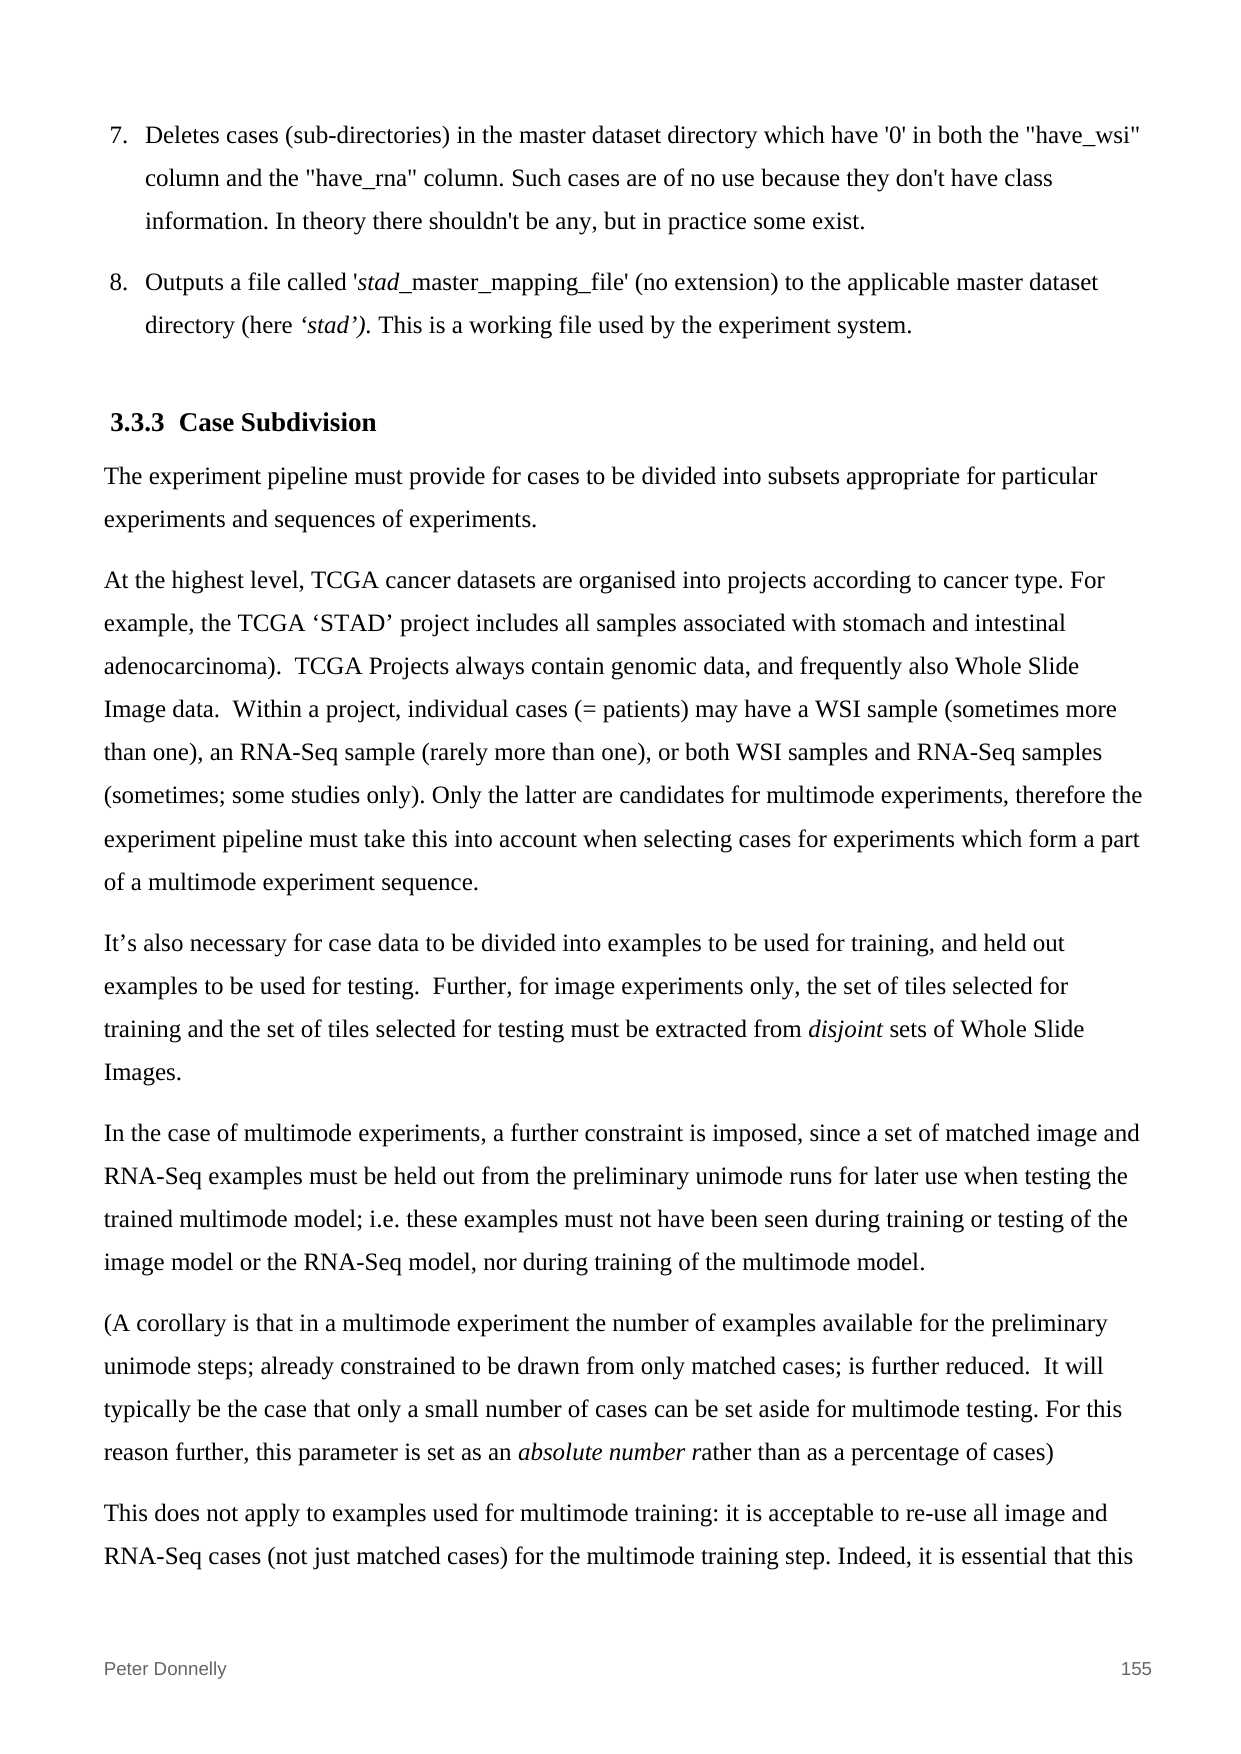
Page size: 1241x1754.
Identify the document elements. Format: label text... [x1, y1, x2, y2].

text This does not apply to examples used for multimode training: it is acceptable to re-use all image and RNA-Seq cases (not just matched cases) for the multimode training step. Indeed, it is essential that this [103, 1498, 1146, 1570]
text At the highest level, TCGA cancer datasets are organised into projects according to cancer type. For example, the TCGA ‘STAD’ project includes all samples associated with stomach and intestinal adenocarcinoma). TCGA Projects always contain genomic data, and frequently also Whole Slide Image data. Within a project, individual cases (= patients) may have a WSI sample (sometimes more than one), an RNA-Seq sample (rarely more than one), or both WSI samples and RNA-Seq samples (sometimes; some studies only). Only the latter are candidates for multimode experiments, therefore the experiment pipeline must take this into account when selecting cases for experiments which form a part of a multimode experiment sequence. [103, 565, 1146, 896]
subtitle Case Subdivision [103, 406, 1146, 437]
text It’s also necessary for case data to be divided into examples to be used for training, and held out examples to be used for testing. Further, for image experiments only, the set of tiles selected for training and the set of tiles selected for testing must be extracted from disjoint sets of Whole Slide Images. [103, 928, 1146, 1086]
list Deletes cases (sub-directories) in the master dataset directory which have '0' in both the "have_wsi" column and the "have_rna" column. Such cases are of no use because they don't have class information. In theory there shouldn't be any, but in practice some exist. [109, 120, 1146, 235]
text In the case of multimode experiments, a further constraint is imposed, since a set of matched image and RNA-Seq examples must be held out from the preliminary unimode runs for later use when testing the trained multimode model; i.e. these examples must not have been seen during training or testing of the image model or the RNA-Seq model, nor during training of the multimode model. [103, 1118, 1146, 1276]
list Outputs a file called 'stad_master_mapping_file' (no extension) to the applicable master dataset directory (here ‘stad’). This is a working file used by the experiment system. [109, 267, 1146, 339]
text (A corollary is that in a multimode experiment the number of examples available for the preliminary unimode steps; already constrained to be drawn from only matched cases; is further reduced. It will typically be the case that only a small number of cases can be set aside for multimode testing. For this reason further, this parameter is set as an absolute number rather than as a percentage of cases) [103, 1308, 1146, 1466]
text The experiment pipeline must provide for cases to be divided into subsets appropriate for particular experiments and sequences of experiments. [103, 461, 1146, 533]
